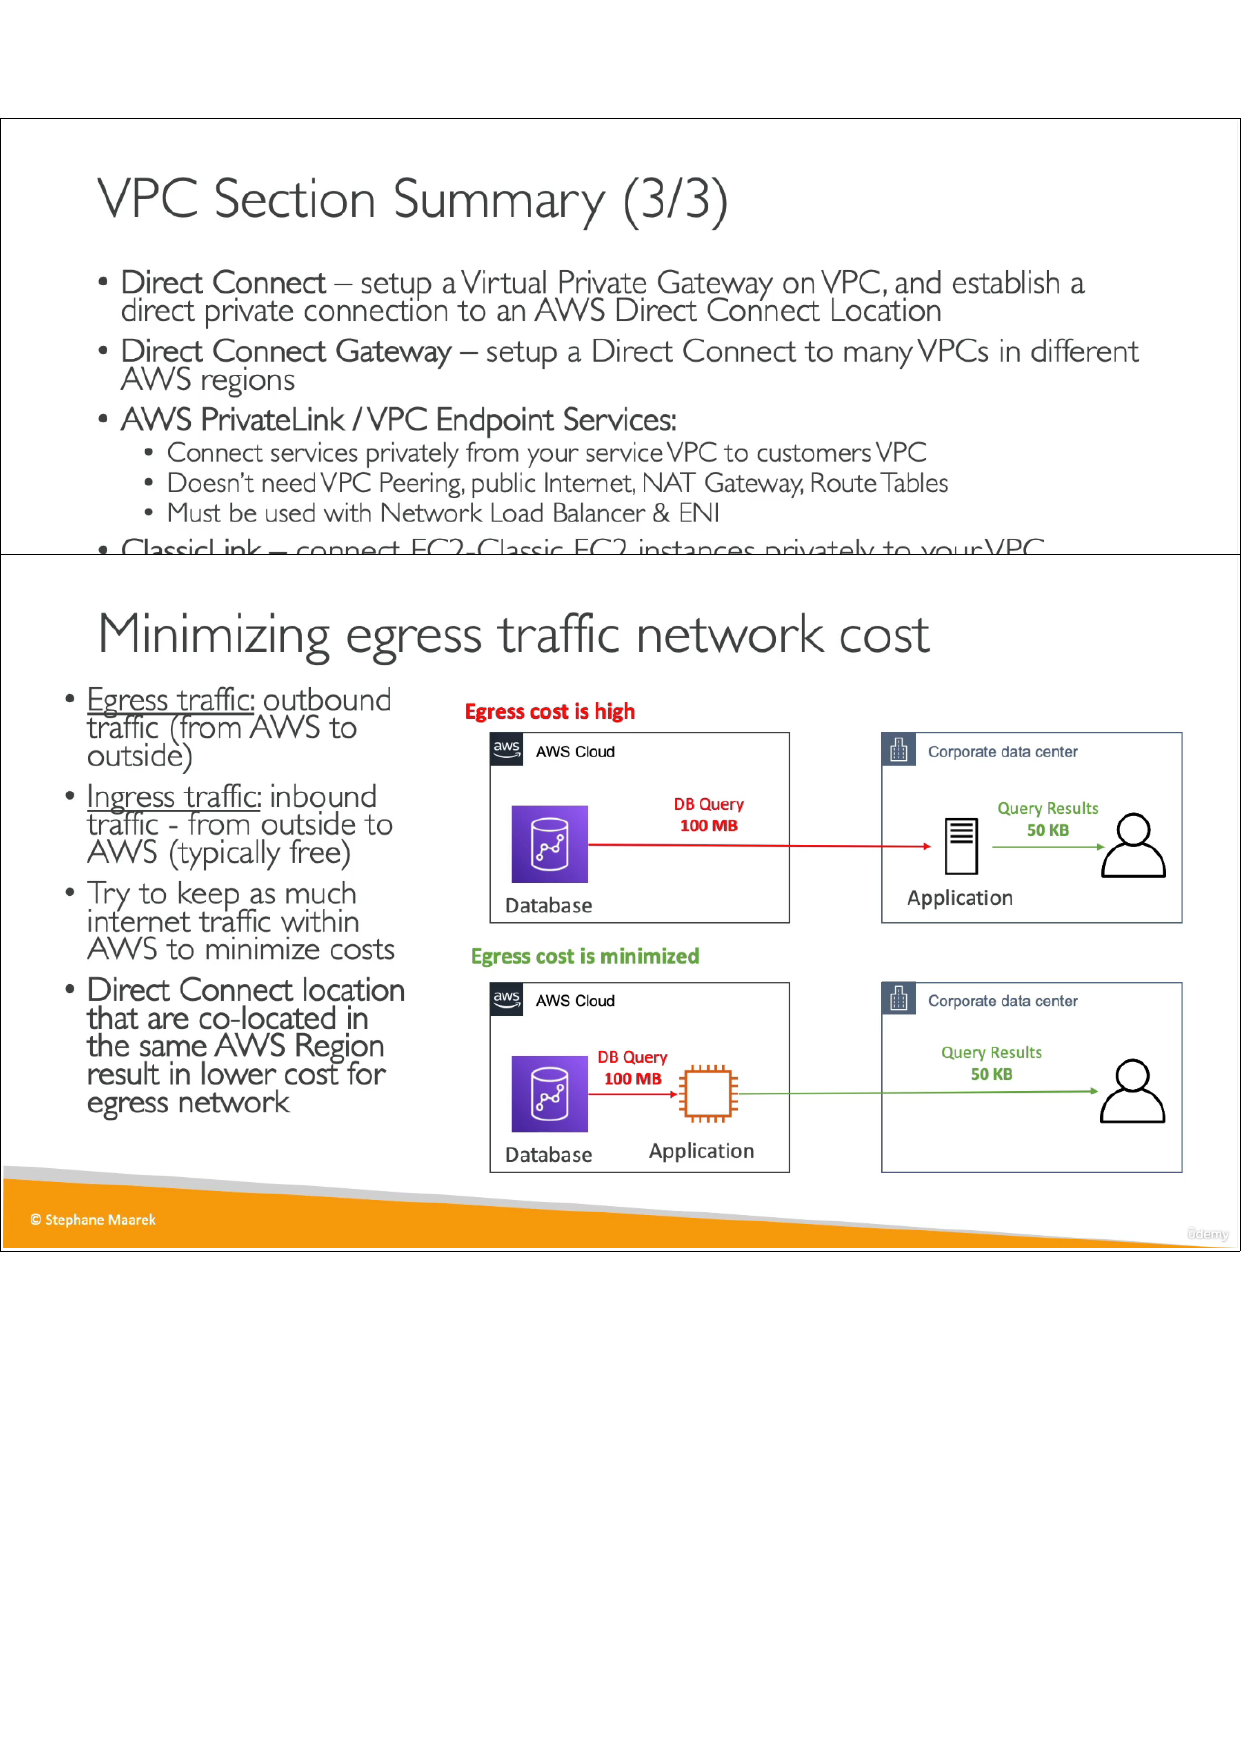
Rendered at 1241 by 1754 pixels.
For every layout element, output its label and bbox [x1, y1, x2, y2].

picture [3, 121, 1238, 554]
picture [3, 557, 1238, 1248]
